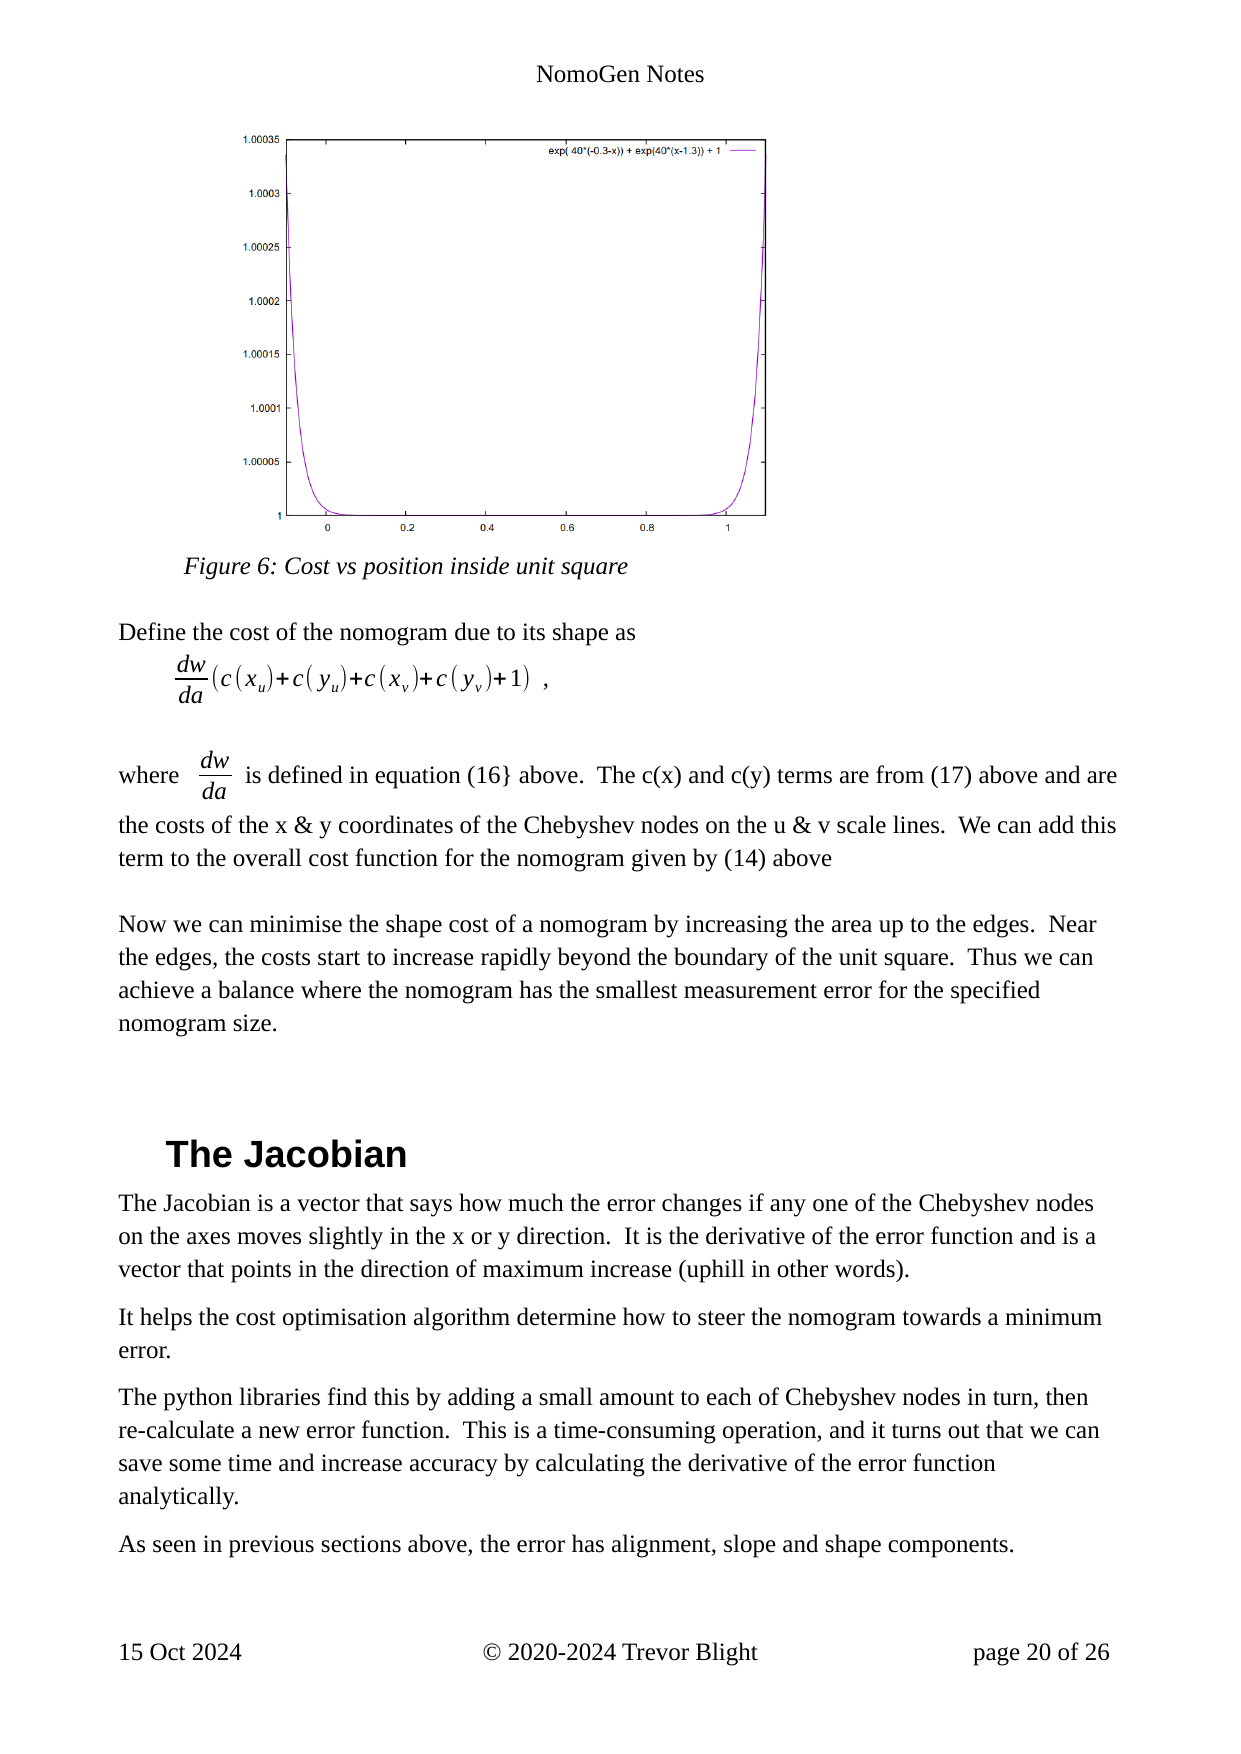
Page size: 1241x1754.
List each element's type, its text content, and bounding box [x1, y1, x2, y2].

text Now we can minimise the shape cost of a nomogram by increasing the area up to the edges. Near the edges, the costs start to increase rapidly beyond the boundary of the unit square. Thus we can achieve a balance where the nomogram has the smallest measurement error for the specified nomogram size. [118, 909, 1122, 1037]
text where is defined in equation (16} above. The c(x) and c(y) terms are from (17) above and are the costs of the x & y coordinates of the Chebyshev nodes on the u & v scale lines. We can add this term to the overall cost function for the nomogram given by (14) above [118, 746, 1122, 871]
text The Jacobian is a vector that says how much the error changes if any one of the Chebyshev nodes on the axes moves slightly in the x or y direction. It is the derivative of the error function and is a vector that points in the direction of maximum increase (uphill in other words). [118, 1188, 1122, 1283]
picture [183, 129, 829, 539]
text The python libraries find this by adding a small amount to each of Chebyshev nodes in turn, then re-calculate a new error function. This is a time-consuming operation, and it turns out that we can save some time and increase accuracy by calculating the derivative of the error function analytically. [118, 1382, 1122, 1510]
text Figure 6: Cost vs position inside unit square [183, 539, 828, 580]
text It helps the cost optimisation algorithm determine how to steer the nomogram towards a minimum error. [118, 1302, 1122, 1363]
text , [162, 650, 1122, 709]
subtitle The Jacobian [118, 1132, 1122, 1176]
text Define the cost of the nomogram due to its shape as [118, 617, 1122, 646]
text As seen in previous sections above, the error has alignment, slope and shape components. [118, 1529, 1122, 1558]
